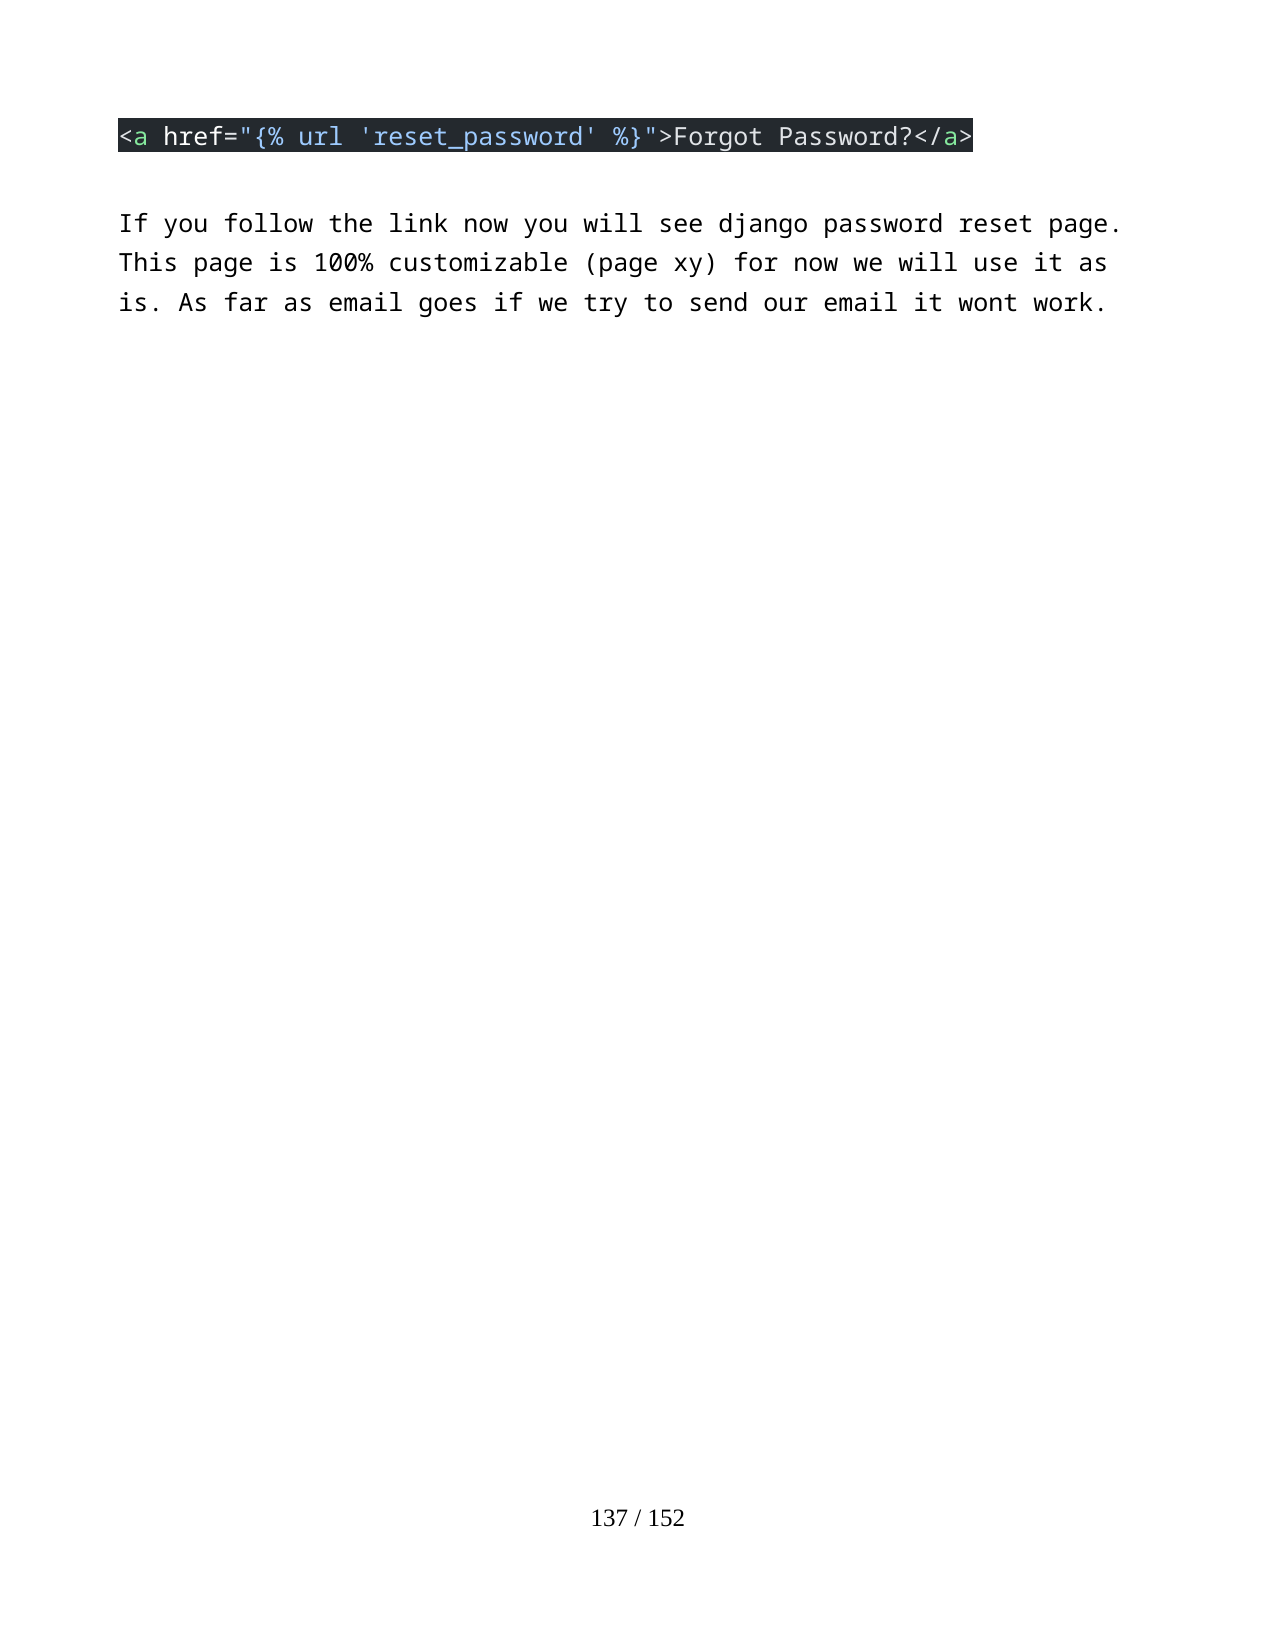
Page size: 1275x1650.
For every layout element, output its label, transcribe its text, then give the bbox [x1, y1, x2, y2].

text <a href="{% url 'reset_password' %}">Forgot Password?</a> [118, 118, 1157, 152]
text If you follow the link now you will see django password reset page. This page is 100% customizable (page xy) for now we will use it as is. As far as email goes if we try to send our email it wont work. [118, 206, 1157, 318]
